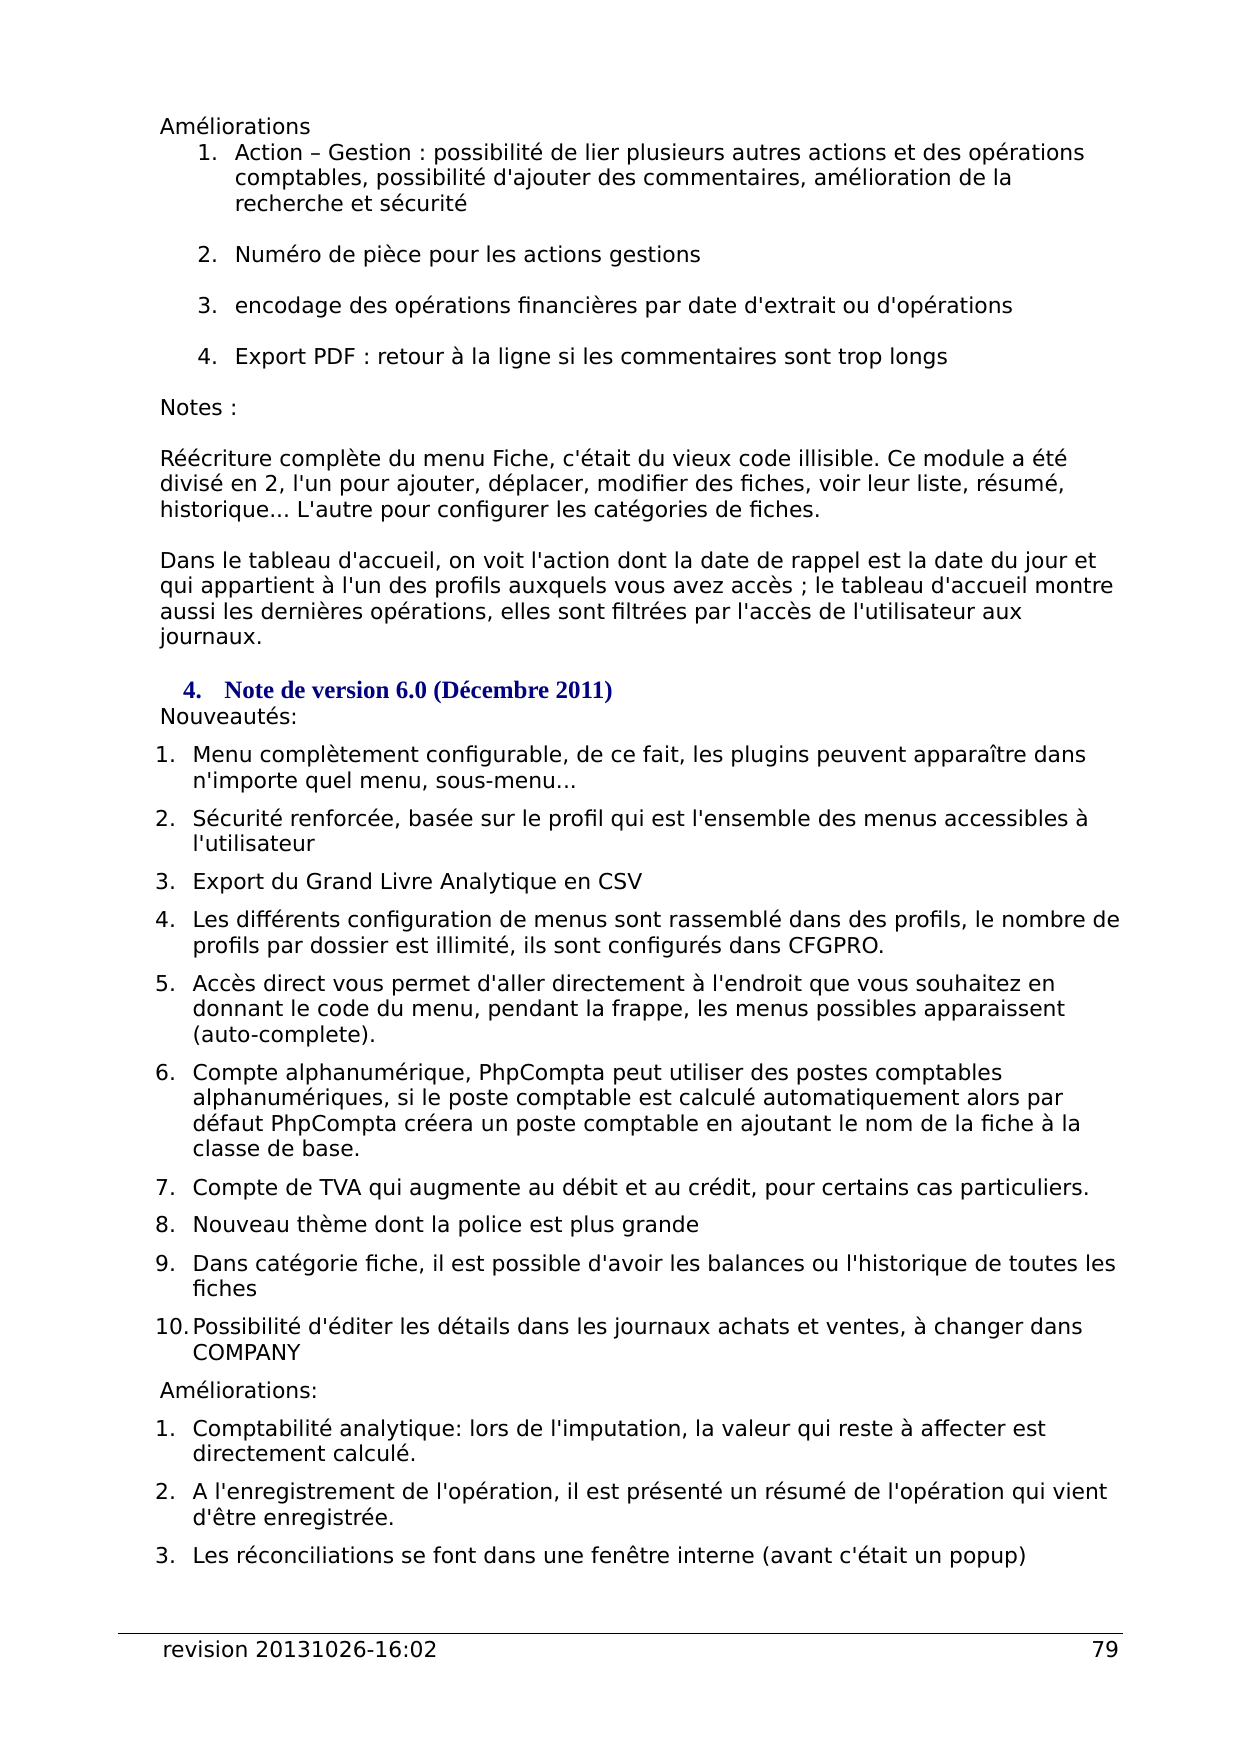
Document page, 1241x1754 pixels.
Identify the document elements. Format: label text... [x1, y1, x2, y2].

text Notes : [159, 395, 1123, 420]
list encodage des opérations financières par date d'extrait ou d'opérations [197, 293, 1123, 318]
text Améliorations [159, 114, 1123, 139]
text Améliorations: [159, 1378, 1123, 1403]
list Compte de TVA qui augmente au débit et au crédit, pour certains cas particuliers. [155, 1174, 1123, 1200]
text Réécriture complète du menu Fiche, c'était du vieux code illisible. Ce module a été divisé en 2, l'un pour ajouter, déplacer, modifier des fiches, voir leur liste, résumé, historique... L'autre pour configurer les catégories de fiches. [159, 446, 1123, 522]
list A l'enregistrement de l'opération, il est présenté un résumé de l'opération qui vient d'être enregistrée. [155, 1479, 1123, 1530]
list Accès direct vous permet d'aller directement à l'endroit que vous souhaitez en donnant le code du menu, pendant la frappe, les menus possibles apparaissent (auto-complete). [155, 971, 1123, 1047]
subtitle Note de version 6.0 (Décembre 2011) [177, 676, 1123, 704]
list Sécurité renforcée, basée sur le profil qui est l'ensemble des menus accessibles à l'utilisateur [155, 806, 1123, 857]
list Export PDF : retour à la ligne si les commentaires sont trop longs [197, 344, 1123, 369]
list Numéro de pièce pour les actions gestions [197, 242, 1123, 267]
list Menu complètement configurable, de ce fait, les plugins peuvent apparaître dans n'importe quel menu, sous-menu... [155, 742, 1123, 793]
list Export du Grand Livre Analytique en CSV [155, 869, 1123, 895]
list Dans catégorie fiche, il est possible d'avoir les balances ou l'historique de toutes les fiches [155, 1251, 1123, 1302]
list Les réconciliations se font dans une fenêtre interne (avant c'était un popup) [155, 1543, 1123, 1568]
list Les différents configuration de menus sont rassemblé dans des profils, le nombre de profils par dossier est illimité, ils sont configurés dans CFGPRO. [155, 907, 1123, 958]
text Nouveautés: [159, 704, 1123, 730]
text Dans le tableau d'accueil, on voit l'action dont la date de rappel est la date du jour et qui appartient à l'un des profils auxquels vous avez accès ; le tableau d'accueil montre aussi les dernières opérations, elles sont filtrées par l'accès de l'utilisateur aux journaux. [159, 548, 1123, 650]
list Action – Gestion : possibilité de lier plusieurs autres actions et des opérations comptables, possibilité d'ajouter des commentaires, amélioration de la recherche et sécurité [197, 139, 1123, 216]
list Nouveau thème dont la police est plus grande [155, 1213, 1123, 1238]
list Possibilité d'éditer les détails dans les journaux achats et ventes, à changer dans COMPANY [155, 1314, 1123, 1365]
list Comptabilité analytique: lors de l'imputation, la valeur qui reste à affecter est directement calculé. [155, 1416, 1123, 1467]
list Compte alphanumérique, PhpCompta peut utiliser des postes comptables alphanumériques, si le poste comptable est calculé automatiquement alors par défaut PhpCompta créera un poste comptable en ajoutant le nom de la fiche à la classe de base. [155, 1060, 1123, 1162]
